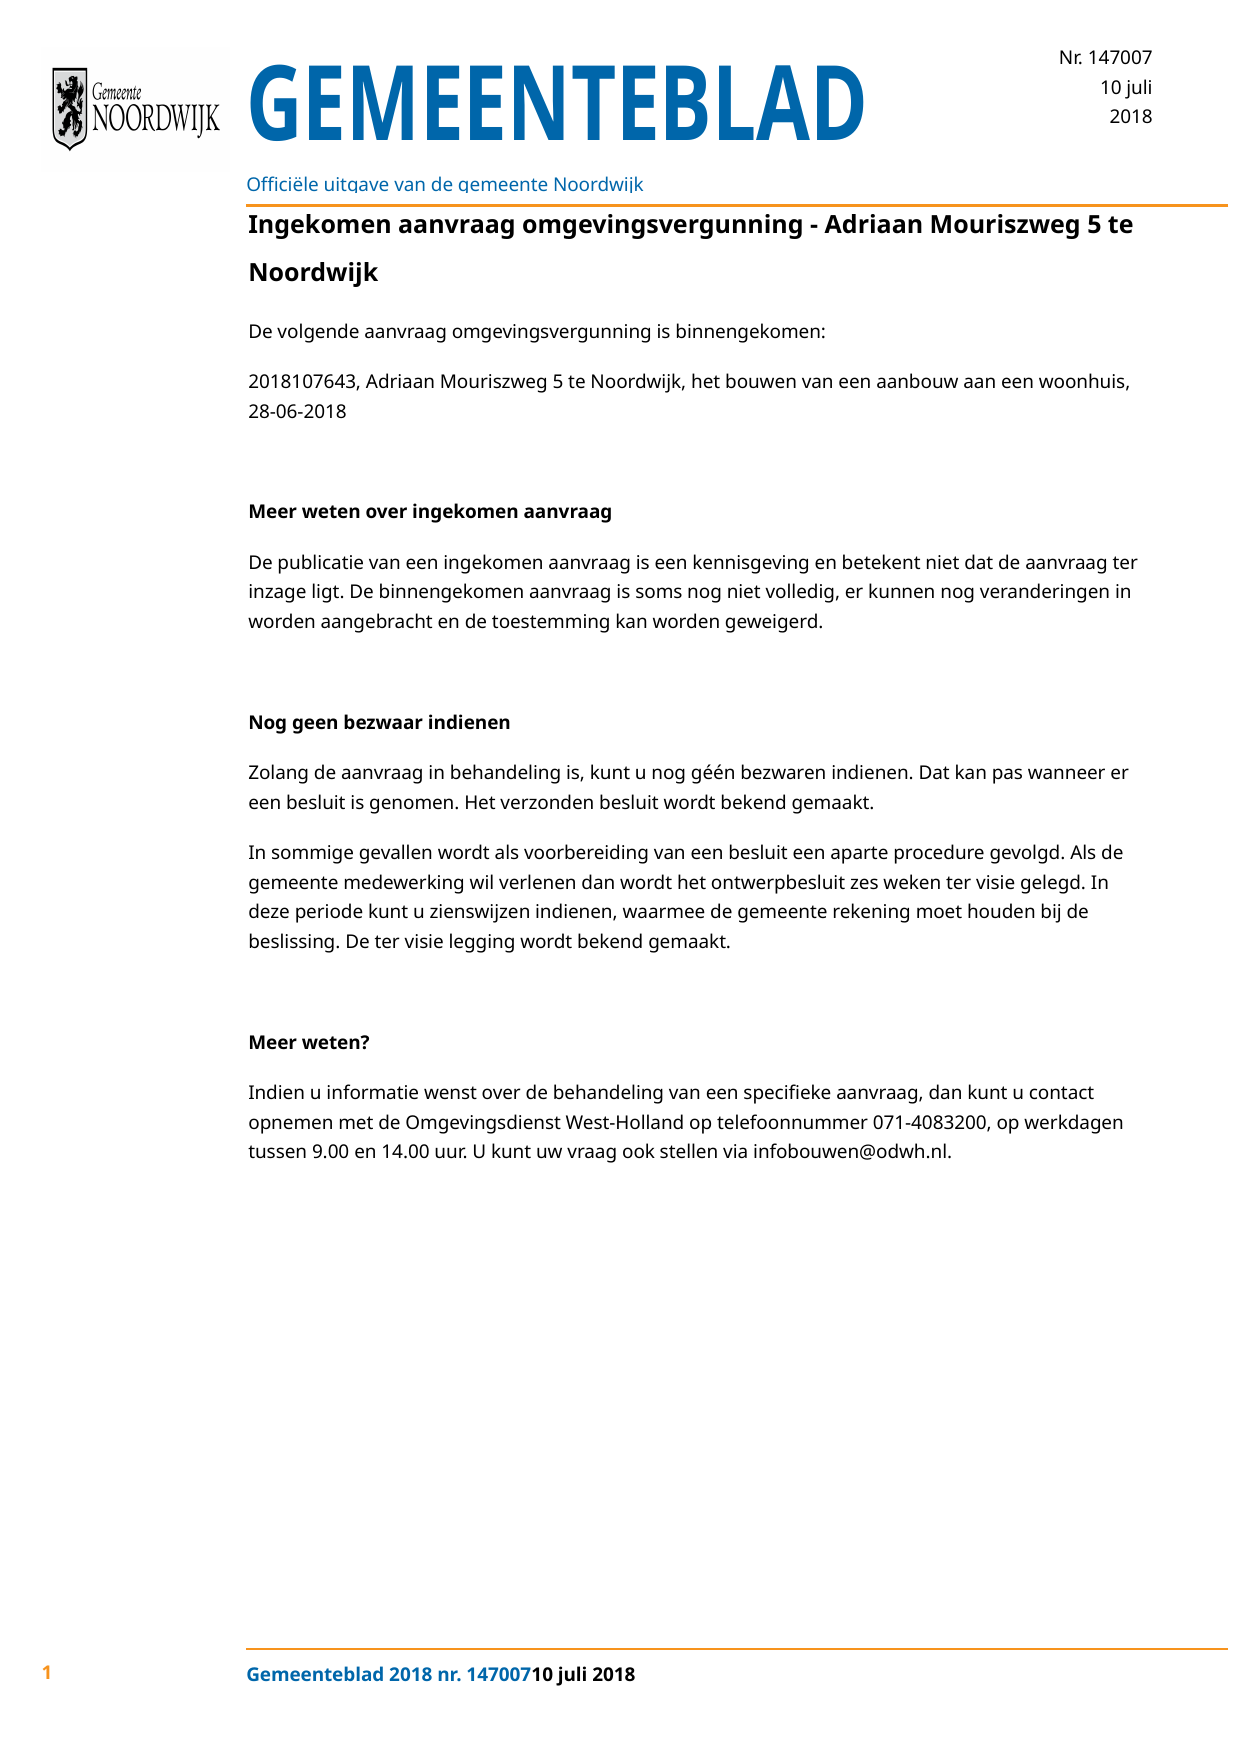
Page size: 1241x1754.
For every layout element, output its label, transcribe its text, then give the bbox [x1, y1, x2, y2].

text Zolang de aanvraag in behandeling is, kunt u nog géén bezwaren indienen. Dat kan pas wanneer er een besluit is genomen. Het verzonden besluit wordt bekend gemaakt. [248, 759, 1152, 815]
text De publicatie van een ingekomen aanvraag is een kennisgeving en betekent niet dat de aanvraag ter inzage ligt. De binnengekomen aanvraag is soms nog niet volledig, er kunnen nog veranderingen in worden aangebracht en de toestemming kan worden geweigerd. [248, 549, 1152, 634]
text Meer weten over ingekomen aanvraag [248, 499, 1152, 524]
text Ingekomen aanvraag omgevingsvergunning - Adriaan Mouriszweg 5 te Noordwijk [248, 207, 1152, 288]
text Meer weten? [248, 1029, 1152, 1055]
picture [41, 47, 231, 172]
text Indien u informatie wenst over de behandeling van een specifieke aanvraag, dan kunt u contact opnemen met de Omgevingsdienst West-Holland op telefoonnummer 071-4083200, op werkdagen tussen 9.00 en 14.00 uur. U kunt uw vraag ook stellen via infobouwen@odwh.nl. [248, 1079, 1152, 1164]
text 2018107643, Adriaan Mouriszweg 5 te Noordwijk, het bouwen van een aanbouw aan een woonhuis, 28-06-2018 [248, 368, 1152, 424]
text Nog geen bezwaar indienen [248, 709, 1152, 735]
text De volgende aanvraag omgevingsvergunning is binnengekomen: [248, 318, 1152, 344]
text In sommige gevallen wordt als voorbereiding van een besluit een aparte procedure gevolgd. Als de gemeente medewerking wil verlenen dan wordt het ontwerpbesluit zes weken ter visie gelegd. In deze periode kunt u zienswijzen indienen, waarmee de gemeente rekening moet houden bij de beslissing. De ter visie legging wordt bekend gemaakt. [248, 839, 1152, 954]
